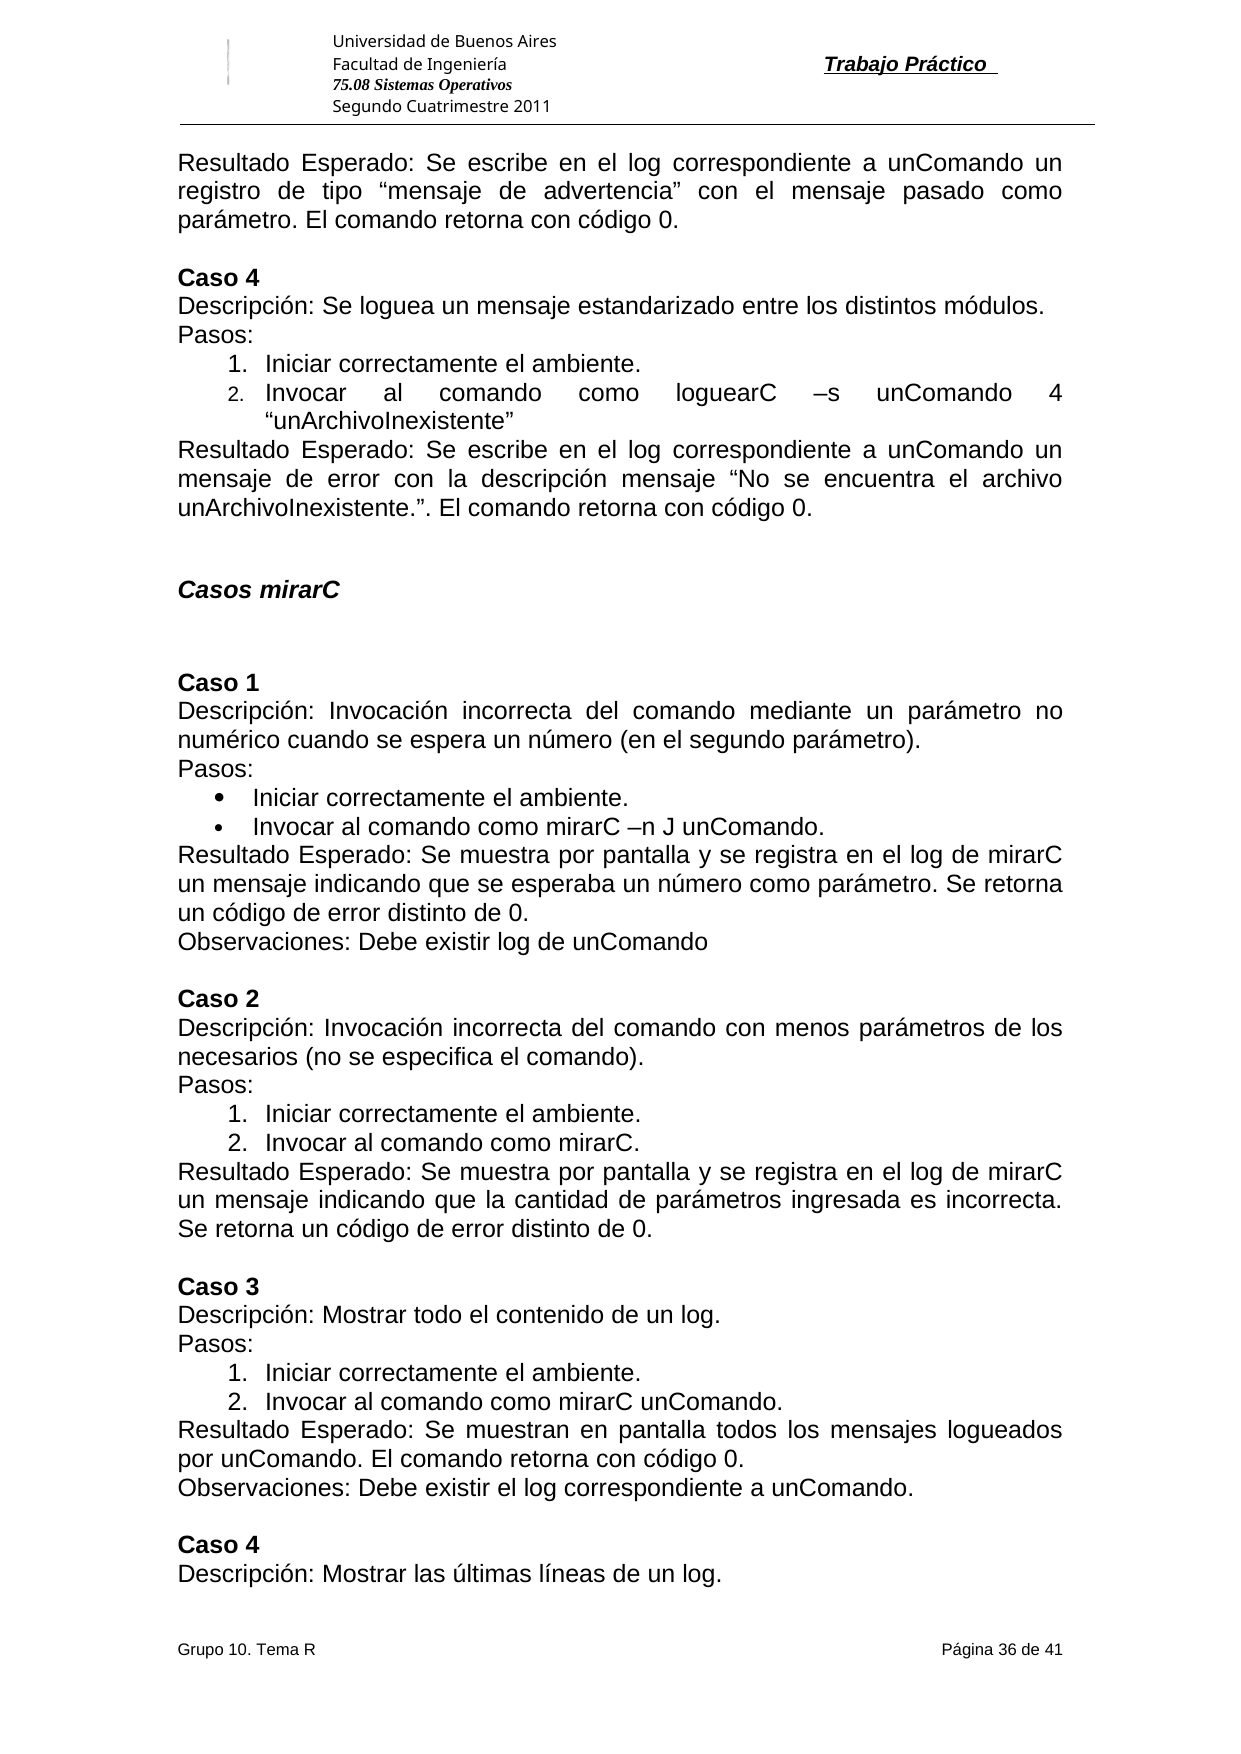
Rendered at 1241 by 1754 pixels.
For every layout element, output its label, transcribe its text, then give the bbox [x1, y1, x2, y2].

text Pasos: [177, 754, 1063, 783]
text Resultado Esperado: Se muestra por pantalla y se registra en el log de mirarC un mensaje indicando que se esperaba un número como parámetro. Se retorna un código de error distinto de 0. [177, 840, 1063, 926]
text Resultado Esperado: Se muestra por pantalla y se registra en el log de mirarC un mensaje indicando que la cantidad de parámetros ingresada es incorrecta. Se retorna un código de error distinto de 0. [177, 1156, 1063, 1243]
list Invocar al comando como mirarC –n J unComando. [215, 811, 1063, 840]
text Caso 3 [177, 1271, 1063, 1300]
list Invocar al comando como loguearC –s unComando 4 “unArchivoInexistente” [227, 378, 1063, 435]
subtitle Casos mirarC [177, 575, 1063, 604]
text Descripción: Se loguea un mensaje estandarizado entre los distintos módulos. [177, 291, 1063, 320]
text Pasos: [177, 1070, 1063, 1099]
list Invocar al comando como mirarC unComando. [227, 1386, 1063, 1415]
text Pasos: [177, 1329, 1063, 1358]
text Resultado Esperado: Se muestran en pantalla todos los mensajes logueados por unComando. El comando retorna con código 0. [177, 1415, 1063, 1473]
text Caso 4 [177, 263, 1063, 291]
text Observaciones: Debe existir el log correspondiente a unComando. [177, 1473, 1063, 1501]
text Descripción: Mostrar todo el contenido de un log. [177, 1300, 1063, 1329]
list Invocar al comando como mirarC. [227, 1128, 1063, 1156]
list Iniciar correctamente el ambiente. [227, 1358, 1063, 1386]
text Caso 2 [177, 984, 1063, 1013]
text Caso 4 [177, 1530, 1063, 1559]
text Resultado Esperado: Se escribe en el log correspondiente a unComando un registro de tipo “mensaje de advertencia” con el mensaje pasado como parámetro. El comando retorna con código 0. [177, 148, 1063, 234]
list Iniciar correctamente el ambiente. [227, 1099, 1063, 1128]
text Observaciones: Debe existir log de unComando [177, 926, 1063, 955]
text Caso 1 [177, 668, 1063, 696]
text Resultado Esperado: Se escribe en el log correspondiente a unComando un mensaje de error con la descripción mensaje “No se encuentra el archivo unArchivoInexistente.”. El comando retorna con código 0. [177, 435, 1063, 521]
text Descripción: Invocación incorrecta del comando mediante un parámetro no numérico cuando se espera un número (en el segundo parámetro). [177, 696, 1063, 754]
text Descripción: Invocación incorrecta del comando con menos parámetros de los necesarios (no se especifica el comando). [177, 1013, 1063, 1070]
list Iniciar correctamente el ambiente. [215, 783, 1063, 811]
text Descripción: Mostrar las últimas líneas de un log. [177, 1559, 1063, 1588]
text Pasos: [177, 320, 1063, 349]
list Iniciar correctamente el ambiente. [227, 349, 1063, 378]
